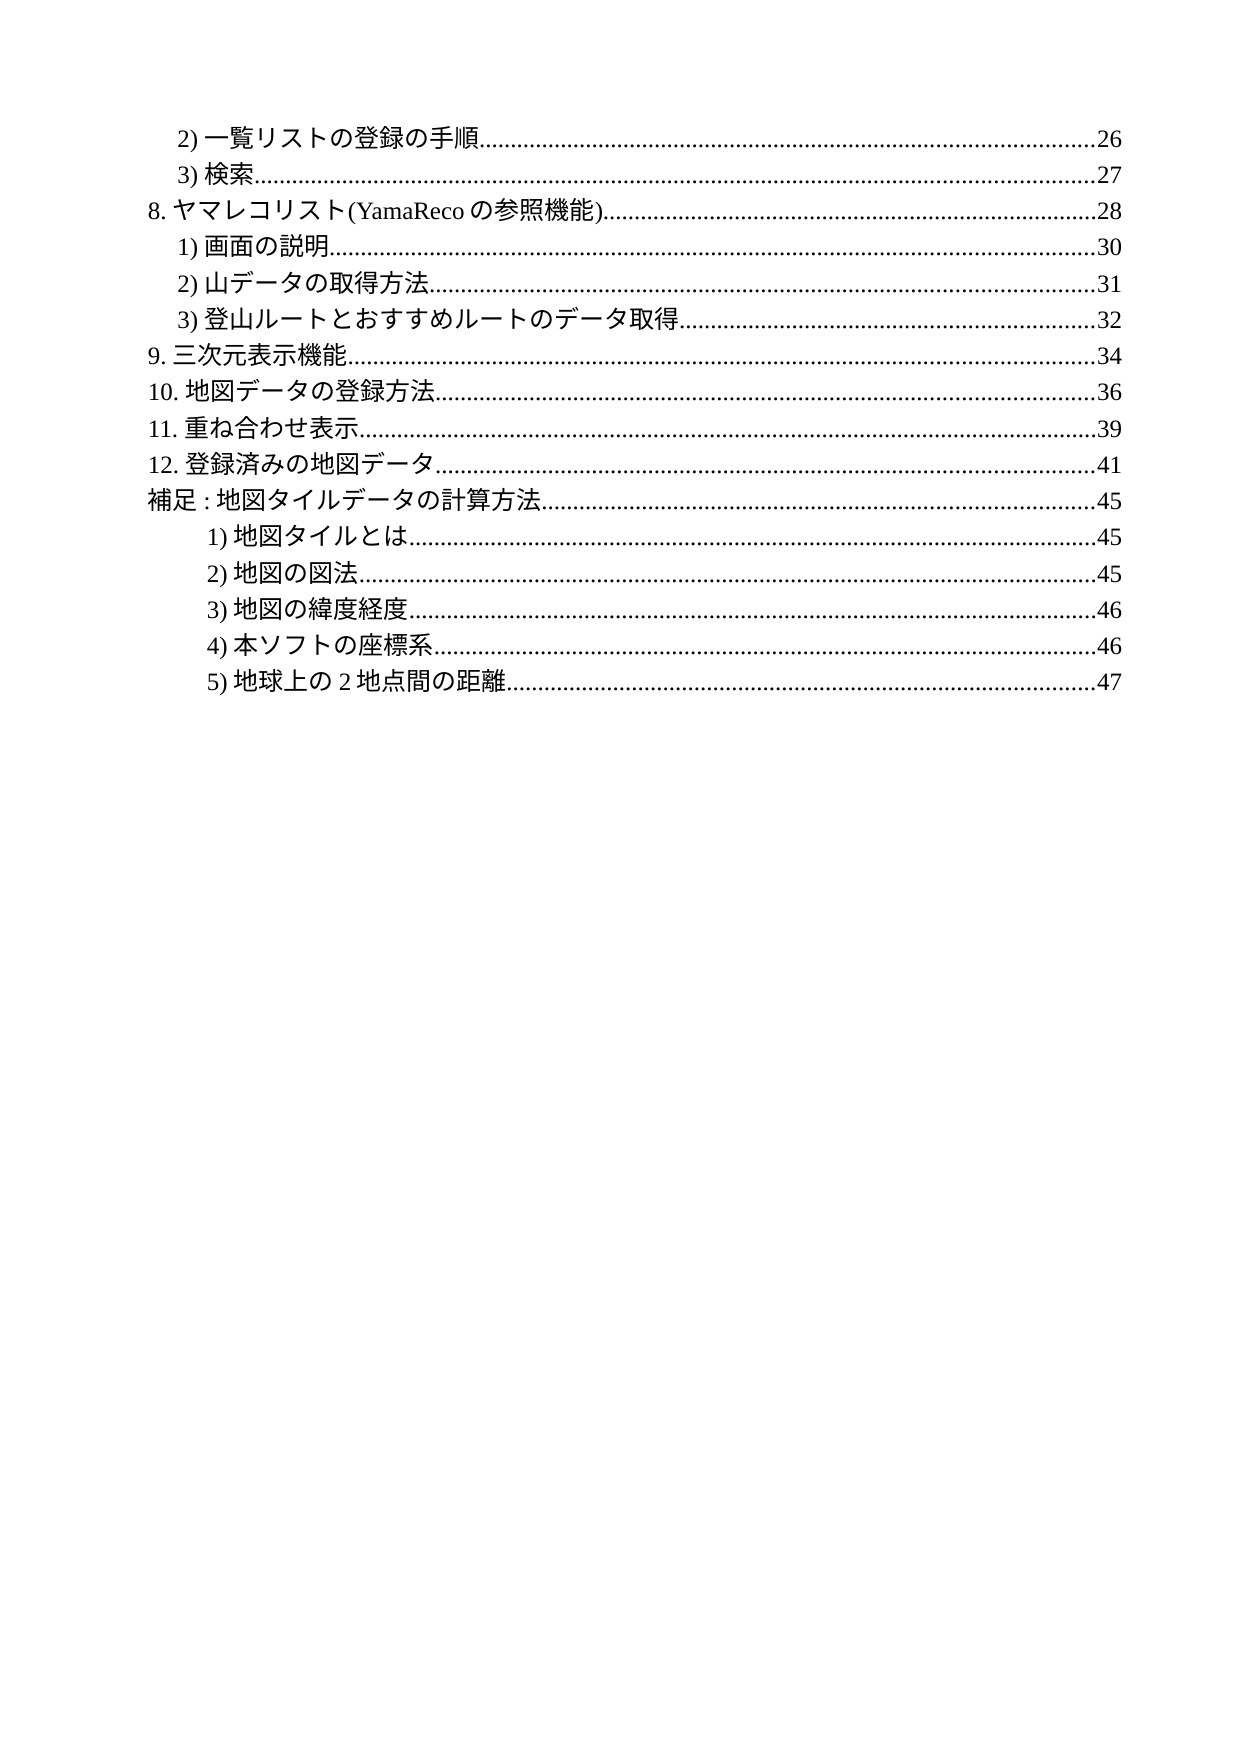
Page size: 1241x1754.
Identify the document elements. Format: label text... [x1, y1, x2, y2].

text 4) 本ソフトの座標系 46 [207, 626, 1122, 662]
text 8. ヤマレコリスト(YamaRecoの参照機能) 28 [148, 191, 1122, 227]
text 補足 : 地図タイルデータの計算方法 45 [148, 481, 1122, 517]
text 10. 地図データの登録方法 36 [148, 372, 1122, 408]
text 1) 画面の説明 30 [177, 227, 1122, 263]
text 2) 一覧リストの登録の手順 26 [177, 118, 1122, 154]
text 3) 地図の緯度経度 46 [207, 589, 1122, 626]
text 11. 重ね合わせ表示 39 [148, 408, 1122, 444]
text 3) 検索 27 [177, 154, 1122, 191]
text 2) 山データの取得方法 31 [177, 263, 1122, 299]
text 9. 三次元表示機能 34 [148, 336, 1122, 372]
text 5) 地球上の2地点間の距離 47 [207, 662, 1122, 698]
text 2) 地図の図法 45 [207, 553, 1122, 589]
text 12. 登録済みの地図データ 41 [148, 444, 1122, 481]
text 3) 登山ルートとおすすめルートのデータ取得 32 [177, 299, 1122, 336]
text 1) 地図タイルとは 45 [207, 517, 1122, 553]
